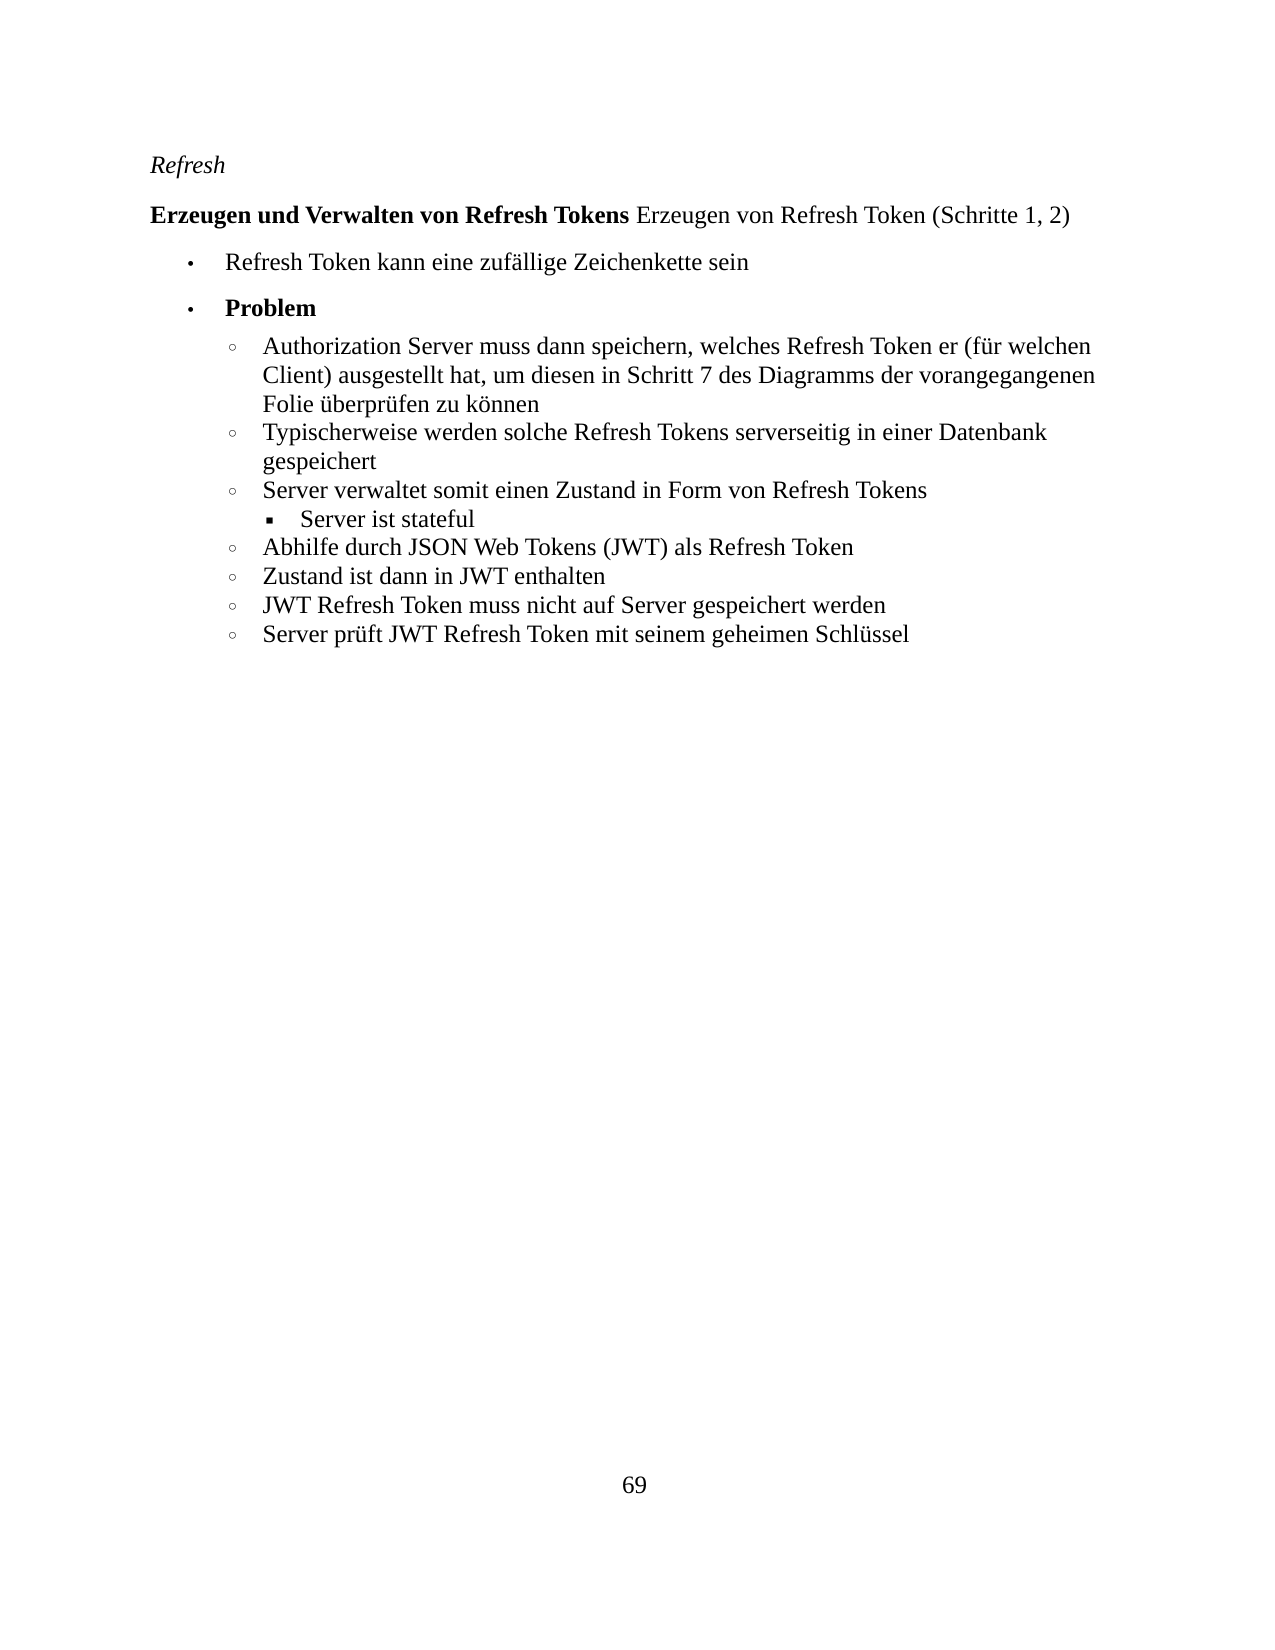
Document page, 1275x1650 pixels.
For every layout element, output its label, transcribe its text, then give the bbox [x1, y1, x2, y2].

text Refresh [150, 150, 1125, 179]
list Typischerweise werden solche Refresh Tokens serverseitig in einer Datenbank gespeichert [225, 417, 1125, 475]
list Abhilfe durch JSON Web Tokens (JWT) als Refresh Token [225, 532, 1125, 561]
text Erzeugen und Verwalten von Refresh Tokens Erzeugen von Refresh Token (Schritte 1, 2) [150, 200, 1125, 229]
list Server ist stateful [262, 504, 1125, 532]
list Refresh Token kann eine zufällige Zeichenkette sein [187, 247, 1125, 276]
list Zustand ist dann in JWT enthalten [225, 561, 1125, 590]
list Server verwaltet somit einen Zustand in Form von Refresh Tokens [225, 475, 1125, 504]
list Server prüft JWT Refresh Token mit seinem geheimen Schlüssel [225, 619, 1125, 647]
list JWT Refresh Token muss nicht auf Server gespeichert werden [225, 590, 1125, 619]
list Authorization Server muss dann speichern, welches Refresh Token er (für welchen Client) ausgestellt hat, um diesen in Schritt 7 des Diagramms der vorangegangenen Folie überprüfen zu können [225, 331, 1125, 417]
list Problem [187, 293, 1125, 322]
